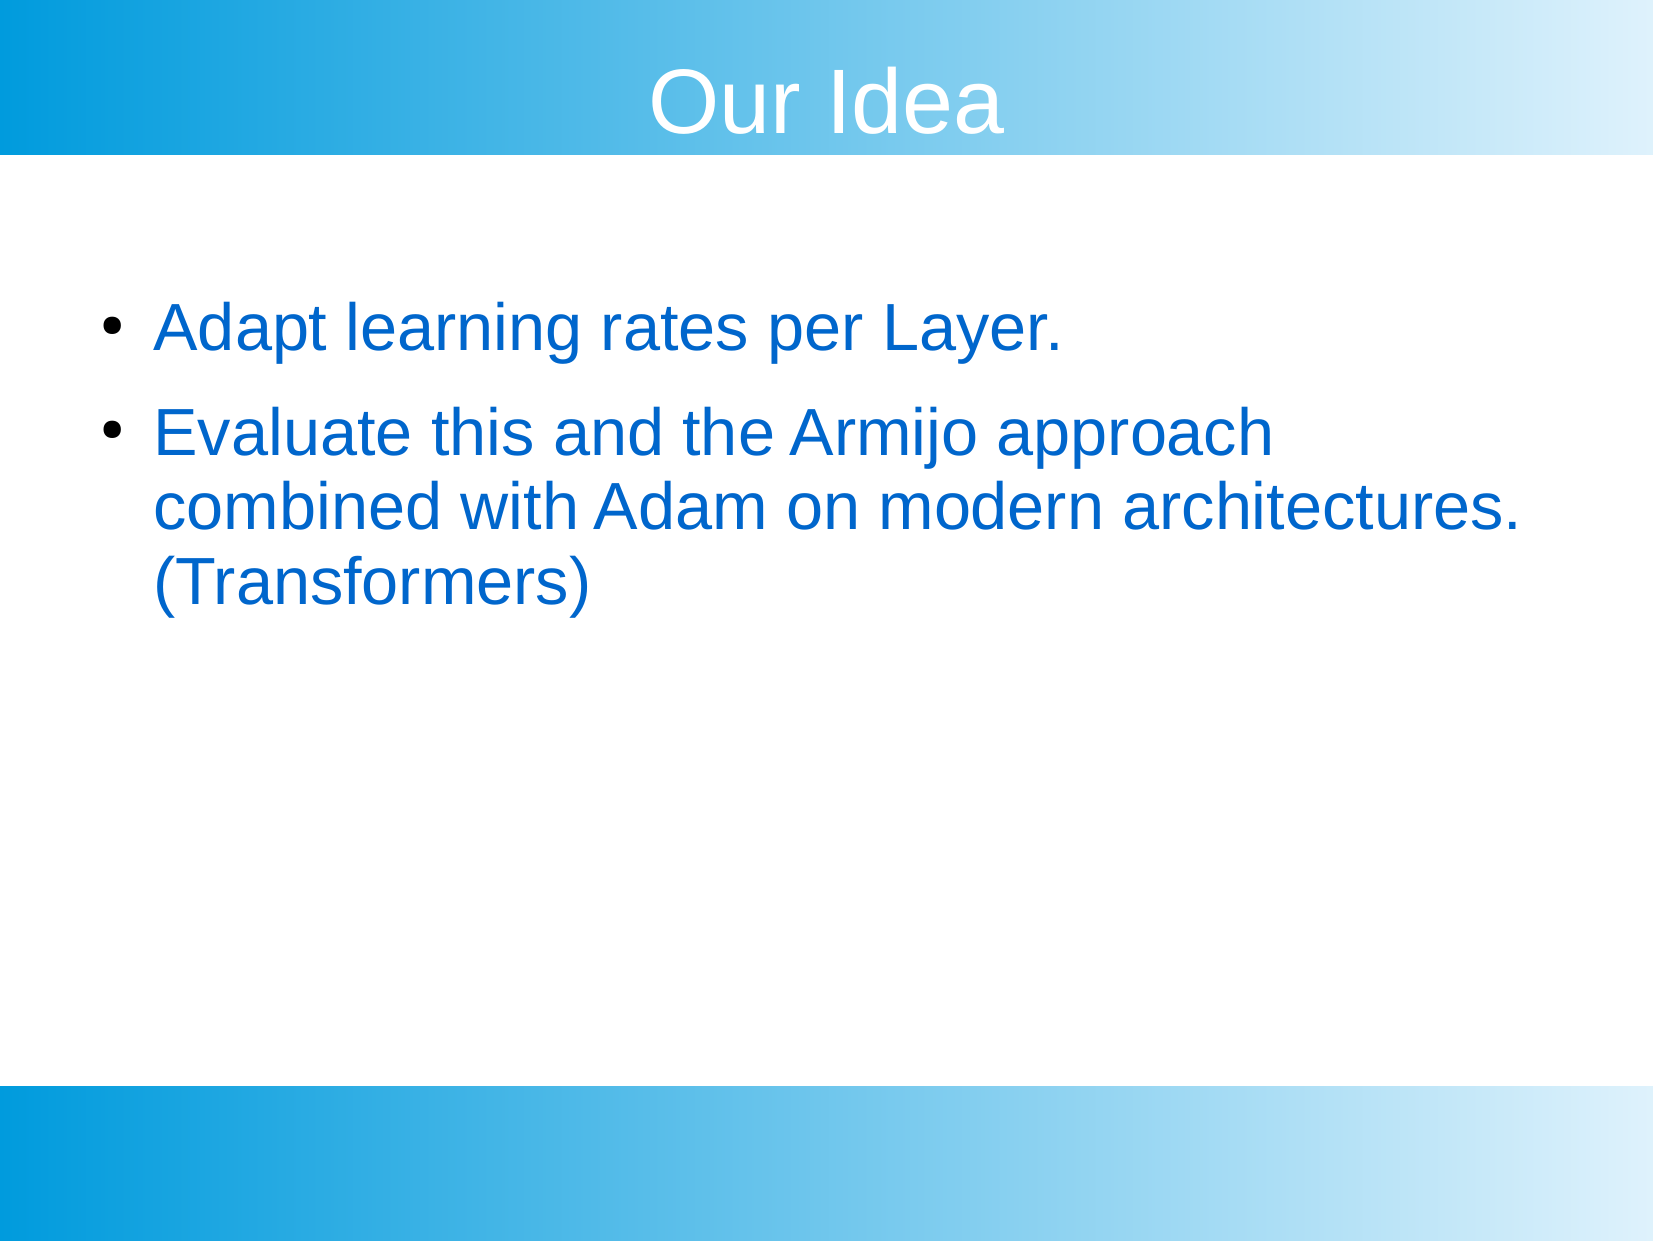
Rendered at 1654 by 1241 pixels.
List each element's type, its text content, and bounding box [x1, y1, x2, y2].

list Adapt learning rates per Layer. Evaluate this and the Armijo approach combined with Adam on modern architectures. (Transformers) [82, 290, 1571, 1010]
title Our Idea [82, 49, 1571, 155]
